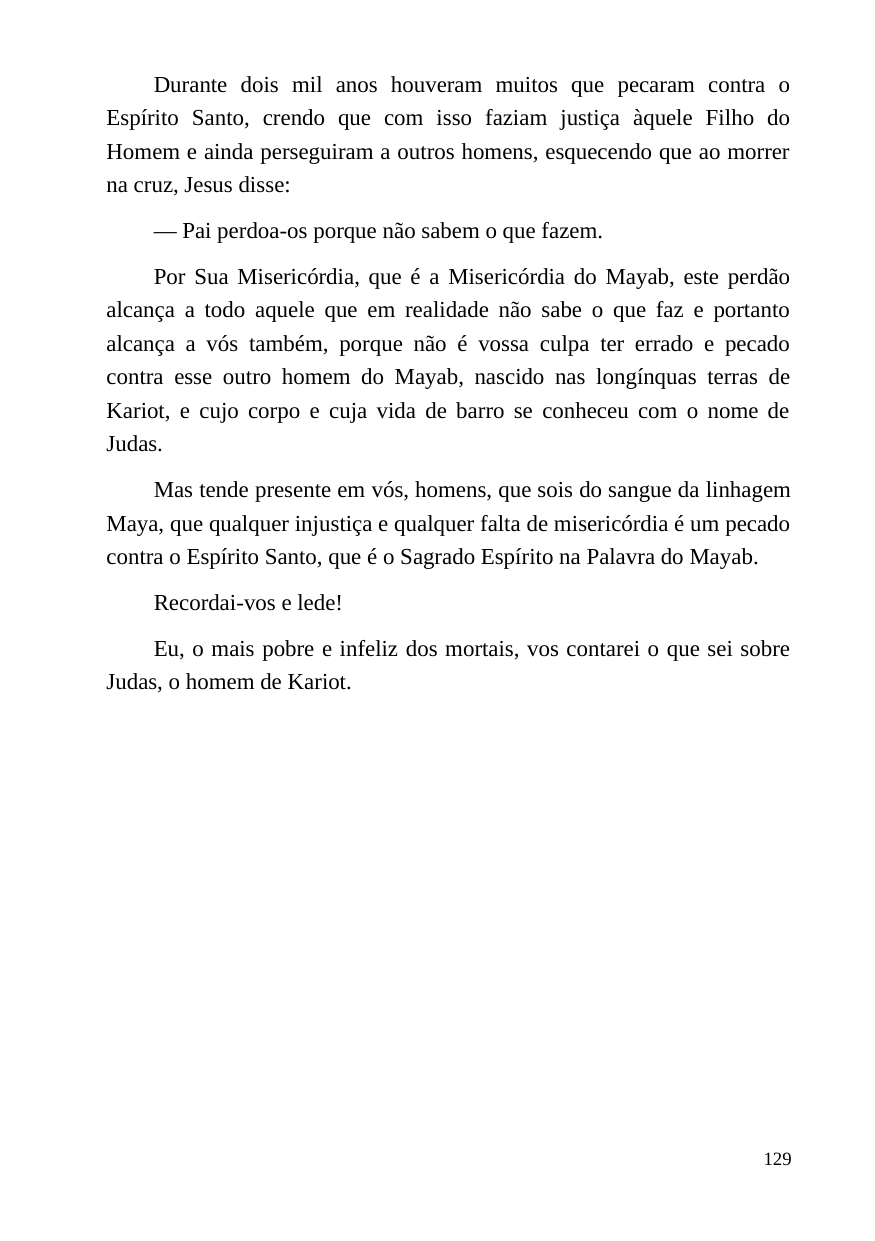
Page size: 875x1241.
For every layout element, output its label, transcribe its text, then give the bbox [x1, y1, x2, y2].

text — Pai perdoa-os porque não sabem o que fazem. [106, 217, 791, 243]
text Recordai-vos e lede! [106, 589, 791, 615]
text Eu, o mais pobre e infeliz dos mortais, vos contarei o que sei sobre Judas, o homem de Kariot. [106, 635, 791, 695]
text Mas tende presente em vós, homens, que sois do sangue da linhagem Maya, que qualquer injustiça e qualquer falta de misericórdia é um pecado contra o Espírito Santo, que é o Sagrado Espírito na Palavra do Mayab. [106, 476, 791, 569]
text Por Sua Misericórdia, que é a Misericórdia do Mayab, este perdão alcança a todo aquele que em realidade não sabe o que faz e portanto alcança a vós também, porque não é vossa culpa ter errado e pecado contra esse outro homem do Mayab, nascido nas longínquas terras de Kariot, e cujo corpo e cuja vida de barro se conheceu com o nome de Judas. [106, 263, 791, 457]
text Durante dois mil anos houveram muitos que pecaram contra o Espírito Santo, crendo que com isso faziam justiça àquele Filho do Homem e ainda perseguiram a outros homens, esquecendo que ao morrer na cruz, Jesus disse: [106, 71, 791, 197]
